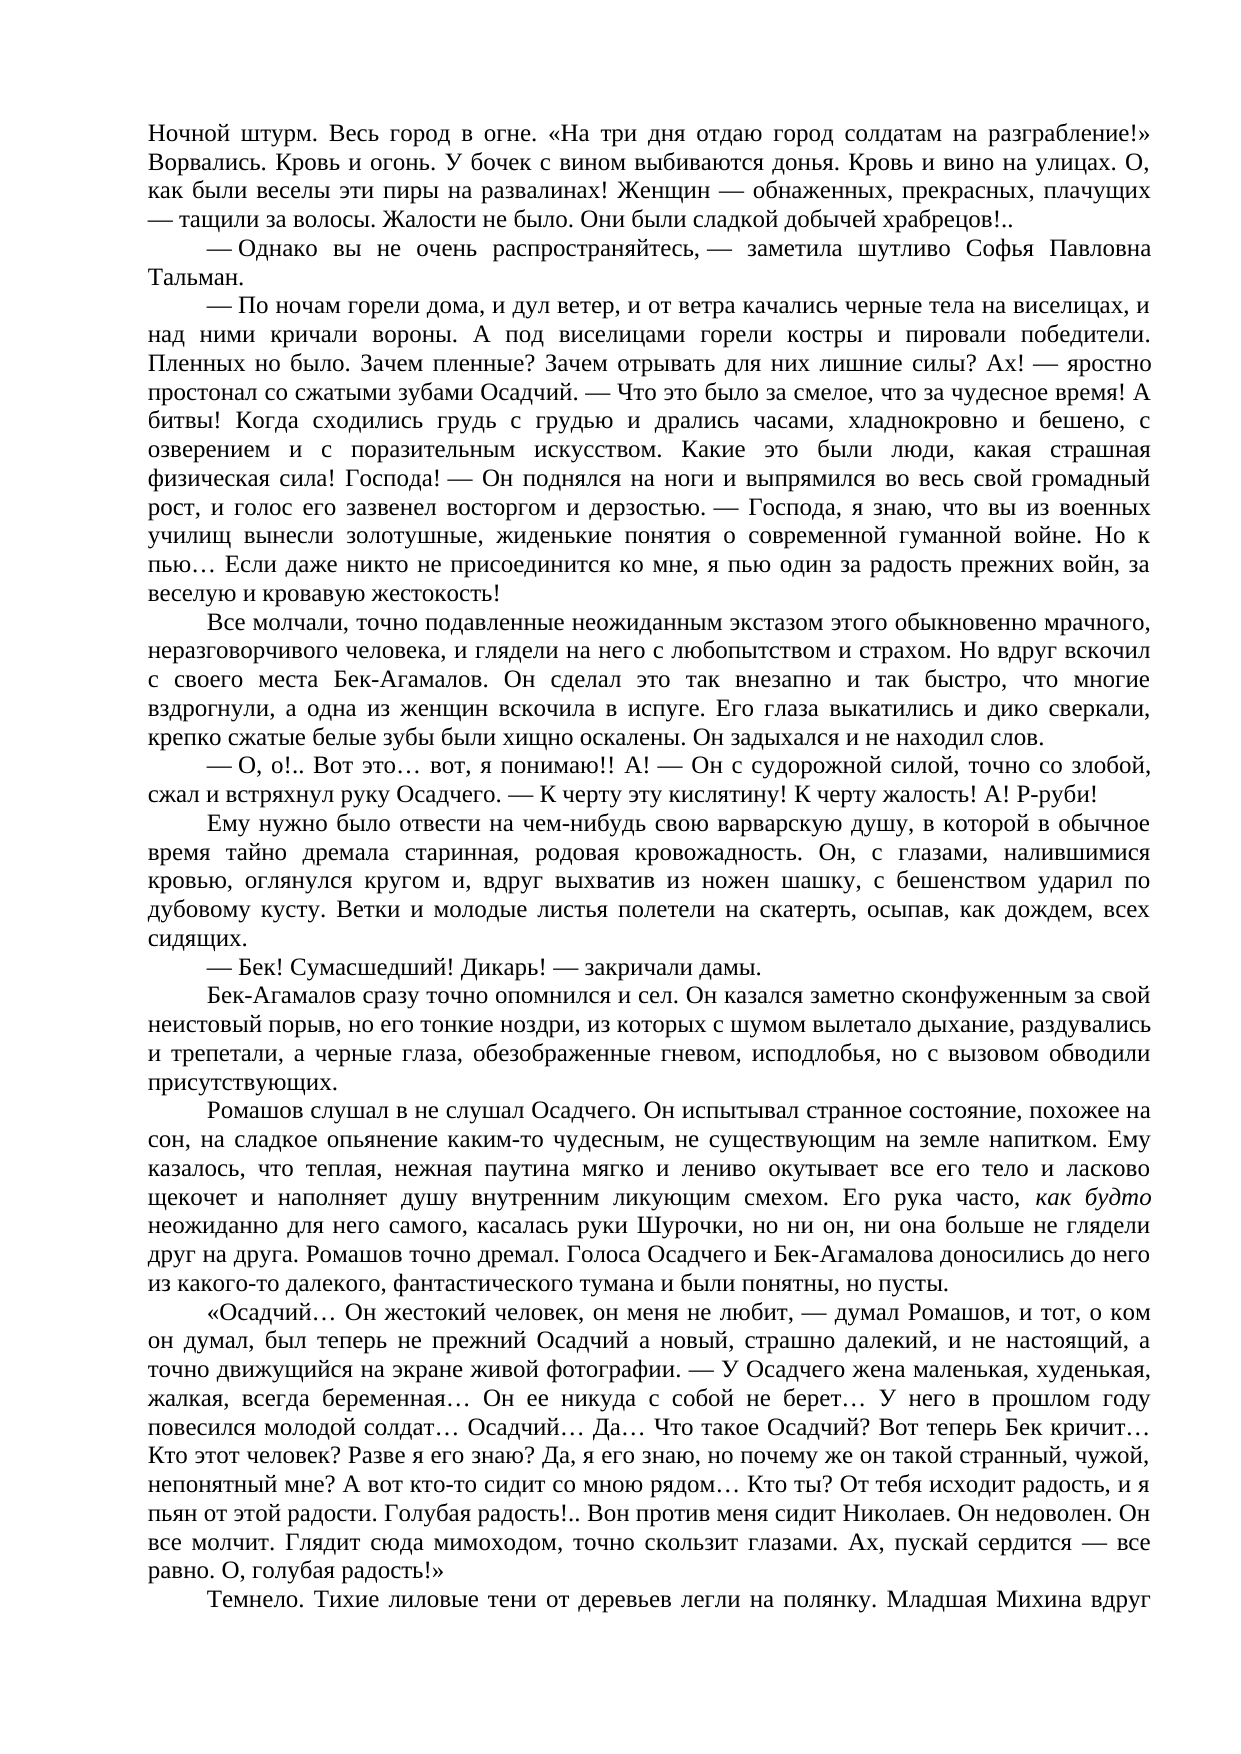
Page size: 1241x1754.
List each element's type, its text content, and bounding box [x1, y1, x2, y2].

text Темнело. Тихие лиловые тени от деревьев легли на полянку. Младшая Михина вдруг [148, 1584, 1152, 1613]
text — Однако вы не очень распространяйтесь, — заметила шутливо Софья Павловна Тальман. [148, 233, 1152, 291]
text Все молчали, точно подавленные неожиданным экстазом этого обыкновенно мрачного, неразговорчивого человека, и глядели на него с любопытством и страхом. Но вдруг вскочил с своего места Бек-Агамалов. Он сделал это так внезапно и так быстро, что многие вздрогнули, а одна из женщин вскочила в испуге. Его глаза выкатились и дико сверкали, крепко сжатые белые зубы были хищно оскалены. Он задыхался и не находил слов. [148, 607, 1152, 751]
text Ромашов слушал в не слушал Осадчего. Он испытывал странное состояние, похожее на сон, на сладкое опьянение каким-то чудесным, не существующим на земле напитком. Ему казалось, что теплая, нежная паутина мягко и лениво окутывает все его тело и ласково щекочет и наполняет душу внутренним ликующим смехом. Его рука часто, как будто неожиданно для него самого, касалась руки Шурочки, но ни он, ни она больше не глядели друг на друга. Ромашов точно дремал. Голоса Осадчего и Бек-Агамалова доносились до него из какого-то далекого, фантастического тумана и были понятны, но пусты. [148, 1096, 1152, 1297]
text Ночной штурм. Весь город в огне. «На три дня отдаю город солдатам на разграбление!» Ворвались. Кровь и огонь. У бочек с вином выбиваются донья. Кровь и вино на улицах. О, как были веселы эти пиры на развалинах! Женщин — обнаженных, прекрасных, плачущих — тащили за волосы. Жалости не было. Они были сладкой добычей храбрецов!.. [148, 118, 1152, 233]
text — О, о!.. Вот это… вот, я понимаю!! А! — Он с судорожной силой, точно со злобой, сжал и встряхнул руку Осадчего. — К черту эту кислятину! К черту жалость! А! Р-руби! [148, 751, 1152, 808]
text — Бек! Сумасшедший! Дикарь! — закричали дамы. [148, 952, 1152, 981]
text «Осадчий… Он жестокий человек, он меня не любит, — думал Ромашов, и тот, о ком он думал, был теперь не прежний Осадчий а новый, страшно далекий, и не настоящий, а точно движущийся на экране живой фотографии. — У Осадчего жена маленькая, худенькая, жалкая, всегда беременная… Он ее никуда с собой не берет… У него в прошлом году повесился молодой солдат… Осадчий… Да… Что такое Осадчий? Вот теперь Бек кричит… Кто этот человек? Разве я его знаю? Да, я его знаю, но почему же он такой странный, чужой, непонятный мне? А вот кто-то сидит со мною рядом… Кто ты? От тебя исходит радость, и я пьян от этой радости. Голубая радость!.. Вон против меня сидит Николаев. Он недоволен. Он все молчит. Глядит сюда мимоходом, точно скользит глазами. Ах, пускай сердится — все равно. О, голубая радость!» [148, 1297, 1152, 1584]
text Ему нужно было отвести на чем-нибудь свою варварскую душу, в которой в обычное время тайно дремала старинная, родовая кровожадность. Он, с глазами, налившимися кровью, оглянулся кругом и, вдруг выхватив из ножен шашку, с бешенством ударил по дубовому кусту. Ветки и молодые листья полетели на скатерть, осыпав, как дождем, всех сидящих. [148, 808, 1152, 952]
text Бек-Агамалов сразу точно опомнился и сел. Он казался заметно сконфуженным за свой неистовый порыв, но его тонкие ноздри, из которых с шумом вылетало дыхание, раздувались и трепетали, а черные глаза, обезображенные гневом, исподлобья, но с вызовом обводили присутствующих. [148, 981, 1152, 1096]
text — По ночам горели дома, и дул ветер, и от ветра качались черные тела на виселицах, и над ними кричали вороны. А под виселицами горели костры и пировали победители. Пленных но было. Зачем пленные? Зачем отрывать для них лишние силы? Ах! — яростно простонал со сжатыми зубами Осадчий. — Что это было за смелое, что за чудесное время! А битвы! Когда сходились грудь с грудью и дрались часами, хладнокровно и бешено, с озверением и с поразительным искусством. Какие это были люди, какая страшная физическая сила! Господа! — Он поднялся на ноги и выпрямился во весь свой громадный рост, и голос его зазвенел восторгом и дерзостью. — Господа, я знаю, что вы из военных училищ вынесли золотушные, жиденькие понятия о современной гуманной войне. Но к пью… Если даже никто не присоединится ко мне, я пью один за радость прежних войн, за веселую и кровавую жестокость! [148, 291, 1152, 607]
